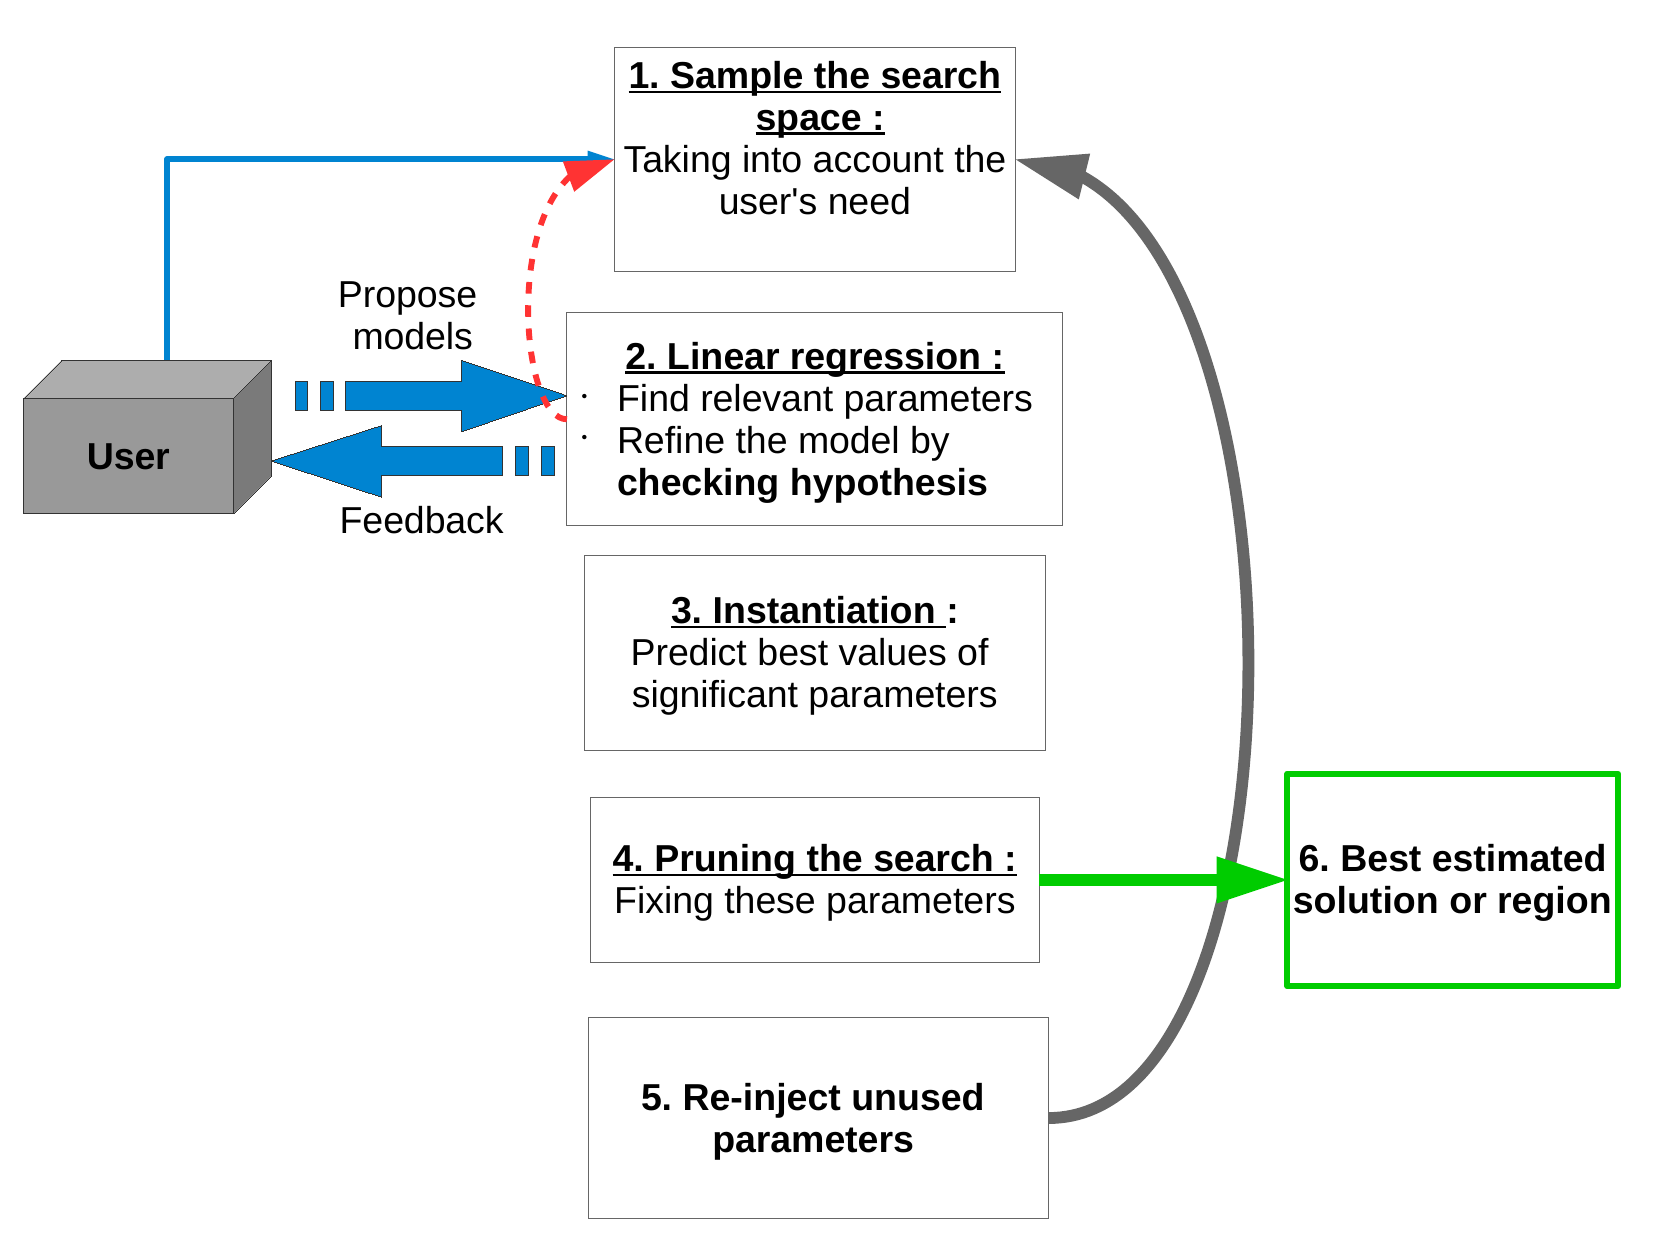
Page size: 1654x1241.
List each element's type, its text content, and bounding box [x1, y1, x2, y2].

text_box [541, 446, 555, 476]
text_box [295, 381, 308, 411]
text_box 6. Best estimated solution or region [1287, 773, 1619, 987]
text_box Propose models [301, 265, 514, 365]
text_box 5. Re-inject unused parameters [588, 1017, 1049, 1219]
text_box 4. Pruning the search : Fixing these parameters [590, 797, 1040, 963]
text_box User [23, 399, 233, 514]
text_box 3. Instantiation : Predict best values of significant parameters [584, 555, 1046, 751]
text_box [515, 446, 529, 476]
text_box [272, 425, 503, 492]
text_box [345, 365, 567, 432]
text_box 2. Linear regression : Find relevant parameters Refine the model by checking hypothesis [566, 312, 1063, 526]
text_box [320, 381, 334, 411]
text_box 1. Sample the search space : Taking into account the user's need [614, 47, 1016, 272]
text_box Feedback [324, 492, 562, 550]
